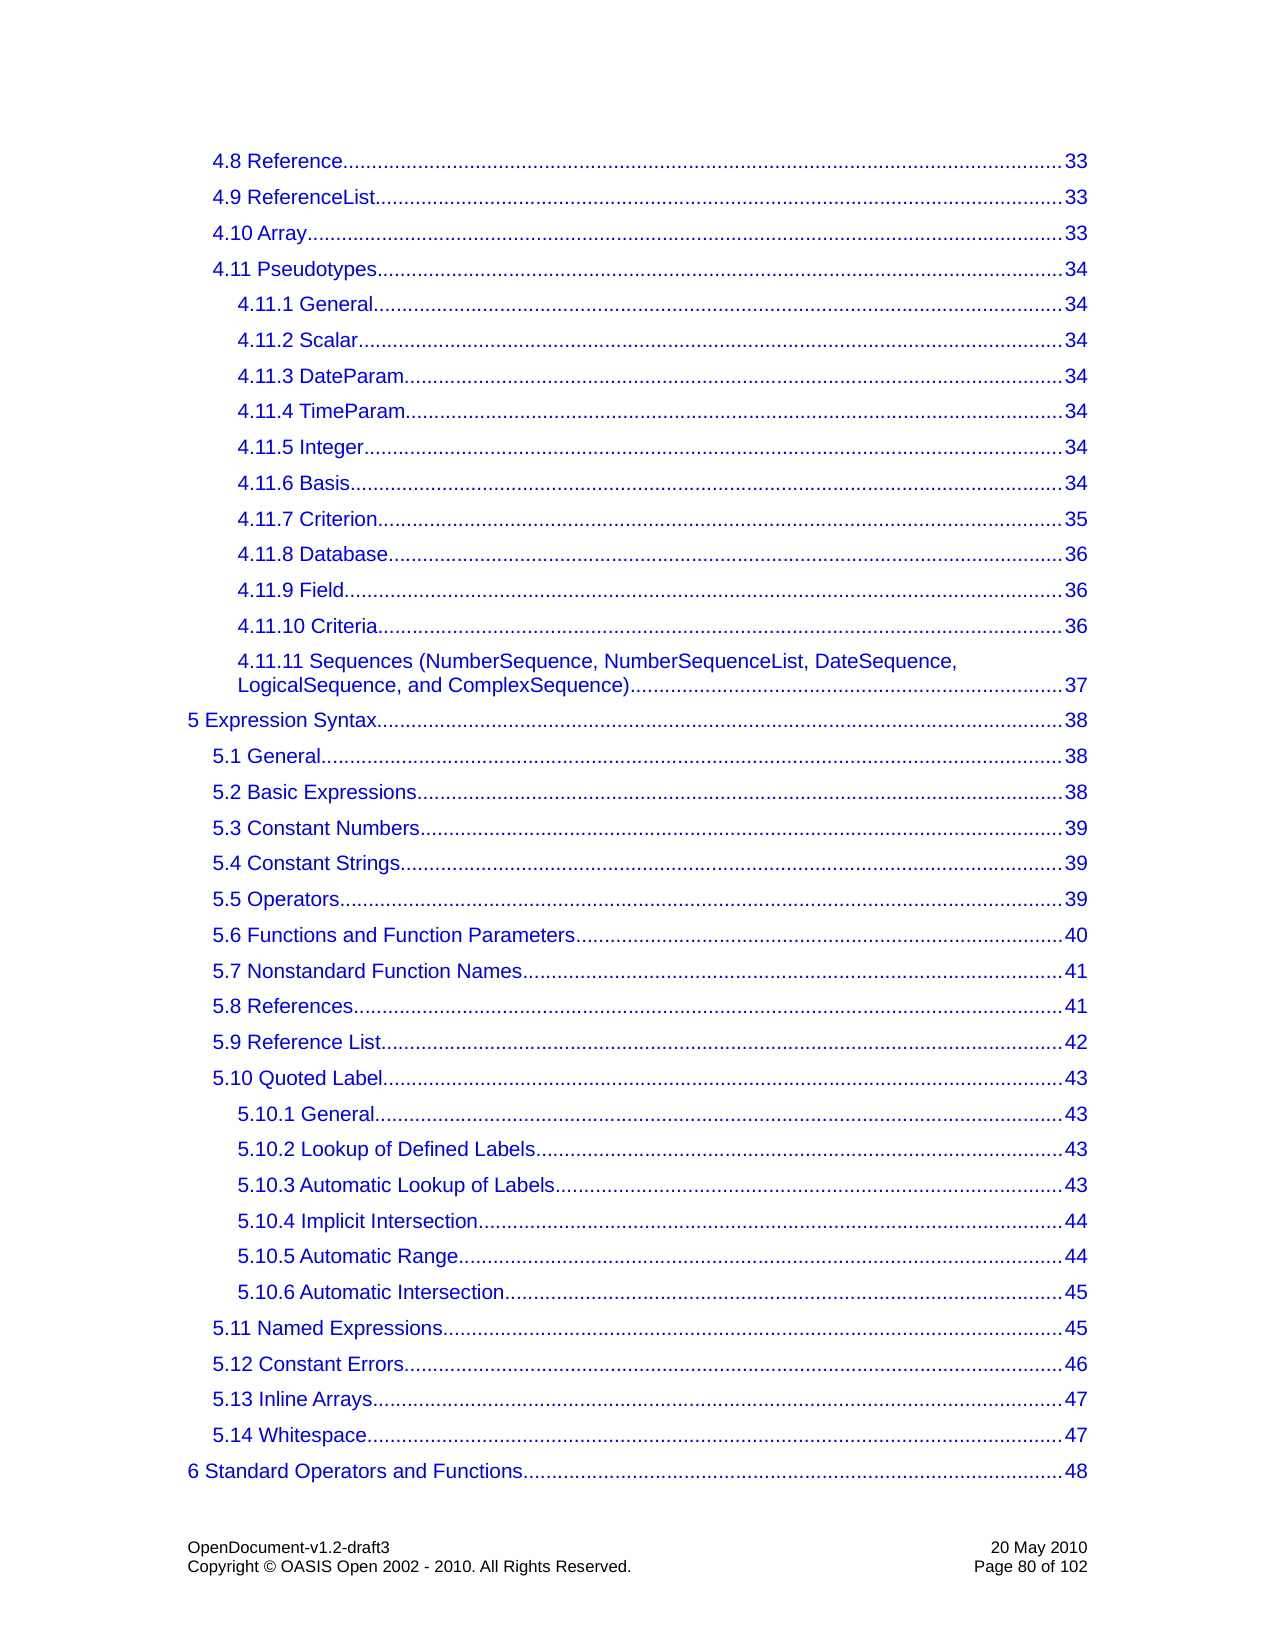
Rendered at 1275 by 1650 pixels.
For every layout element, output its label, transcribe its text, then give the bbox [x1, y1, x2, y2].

text 5.10.3 Automatic Lookup of Labels 43 [237, 1174, 1088, 1197]
text 5.11 Named Expressions 45 [212, 1317, 1088, 1340]
text 5.5 Operators 39 [212, 888, 1088, 911]
text 5 Expression Syntax 38 [187, 709, 1088, 732]
text 5.9 Reference List 42 [212, 1031, 1088, 1054]
text 4.11.6 Basis 34 [237, 472, 1088, 495]
text 5.10.6 Automatic Intersection 45 [237, 1281, 1088, 1304]
text 4.8 Reference 33 [212, 150, 1088, 173]
text 5.4 Constant Strings 39 [212, 852, 1088, 875]
text 4.11.11 Sequences (NumberSequence, NumberSequenceList, DateSequence, LogicalSequence, and ComplexSequence) 37 [237, 650, 1088, 697]
text 5.2 Basic Expressions 38 [212, 781, 1088, 804]
text 4.11.5 Integer 34 [237, 436, 1088, 459]
text 4.11 Pseudotypes 34 [212, 257, 1088, 280]
text 5.8 References 41 [212, 995, 1088, 1018]
text 5.3 Constant Numbers 39 [212, 816, 1088, 839]
text 4.11.1 General 34 [237, 293, 1088, 316]
text 4.11.8 Database 36 [237, 543, 1088, 566]
text 4.11.3 DateParam 34 [237, 364, 1088, 388]
text 5.10.4 Implicit Intersection 44 [237, 1209, 1088, 1233]
text 5.6 Functions and Function Parameters 40 [212, 923, 1088, 947]
text 4.11.10 Criteria 36 [237, 614, 1088, 638]
text 6 Standard Operators and Functions 48 [187, 1459, 1088, 1483]
text 5.14 Whitespace 47 [212, 1424, 1088, 1447]
text 5.10.2 Lookup of Defined Labels 43 [237, 1138, 1088, 1161]
text 4.11.4 TimeParam 34 [237, 400, 1088, 423]
text 5.7 Nonstandard Function Names 41 [212, 959, 1088, 982]
text 4.11.2 Scalar 34 [237, 329, 1088, 352]
text 5.10.5 Automatic Range 44 [237, 1245, 1088, 1268]
text 4.11.7 Criterion 35 [237, 507, 1088, 531]
text 4.11.9 Field 36 [237, 579, 1088, 602]
text 4.10 Array 33 [212, 221, 1088, 245]
text 5.10.1 General 43 [237, 1102, 1088, 1125]
text 4.9 ReferenceList 33 [212, 186, 1088, 209]
text 5.1 General 38 [212, 745, 1088, 768]
text 5.12 Constant Errors 46 [212, 1352, 1088, 1376]
text 5.13 Inline Arrays 47 [212, 1388, 1088, 1411]
text 5.10 Quoted Label 43 [212, 1066, 1088, 1090]
